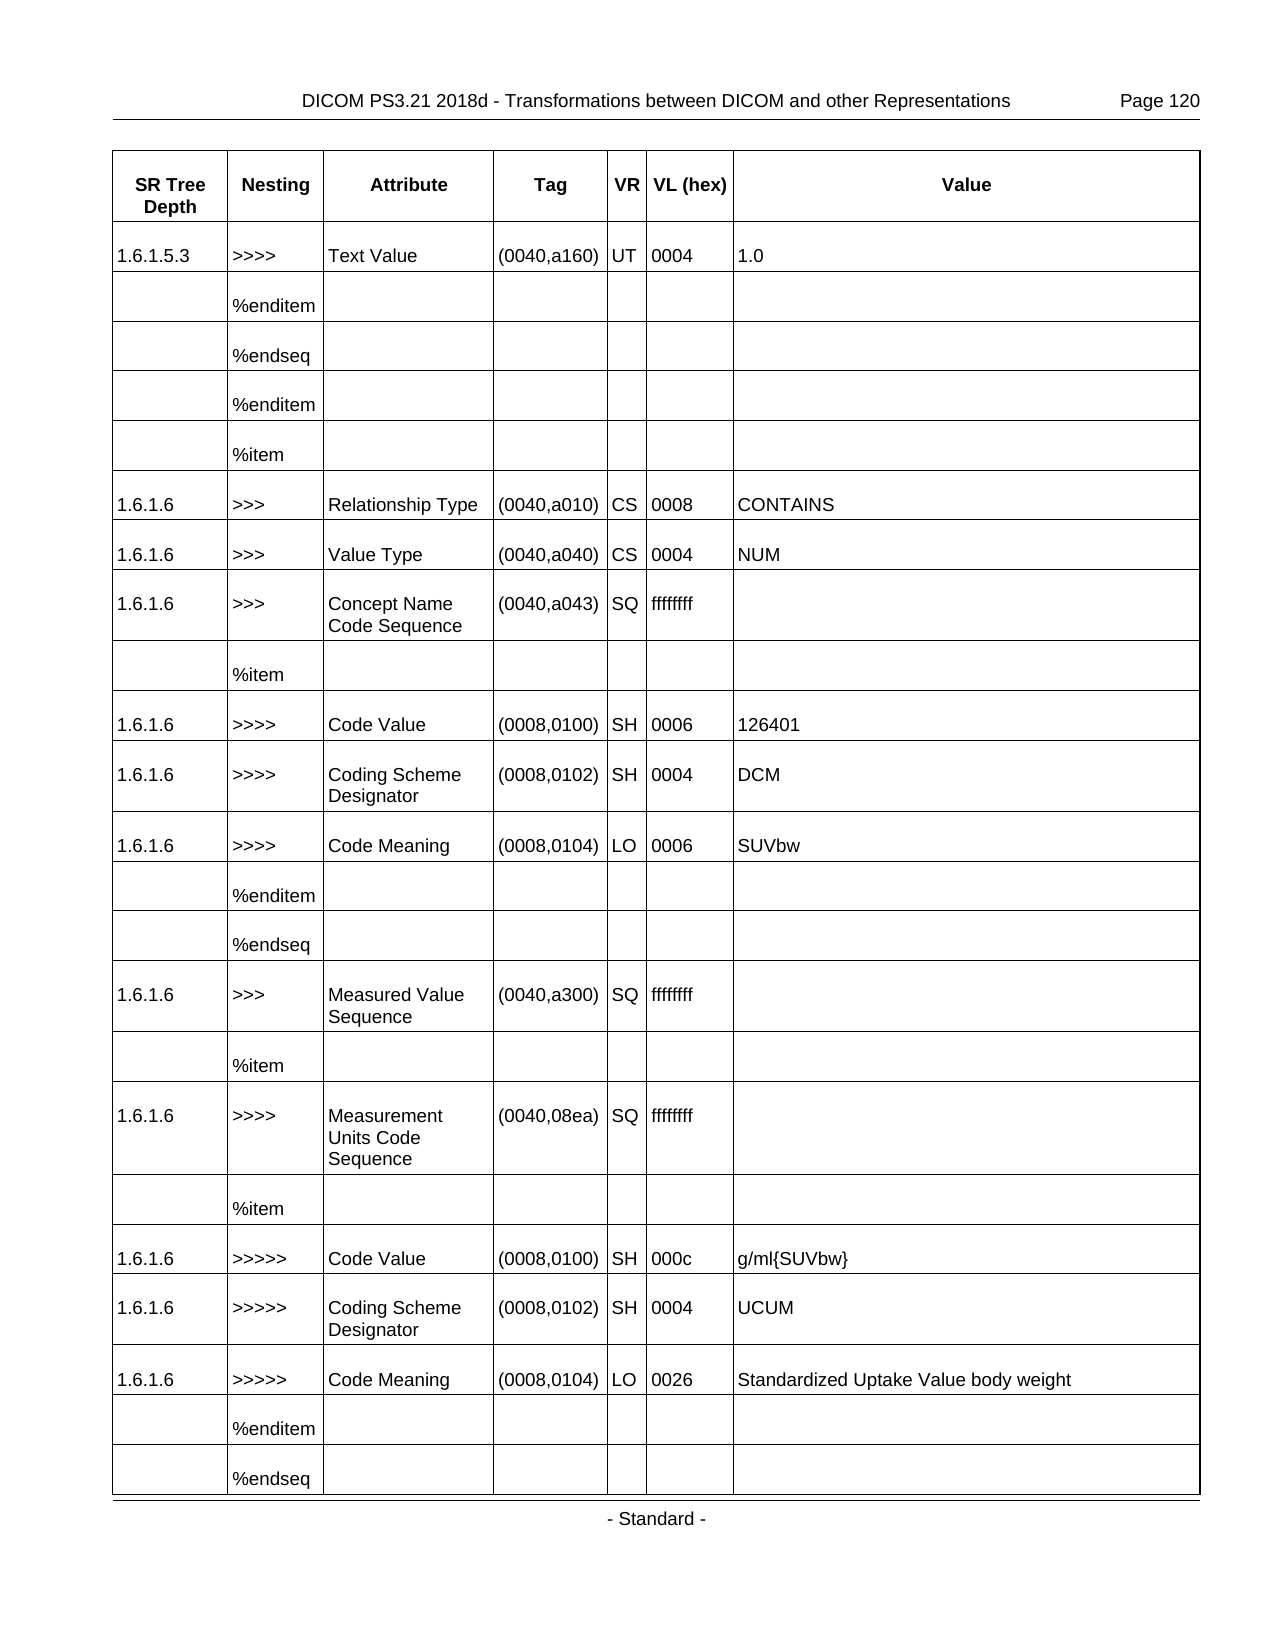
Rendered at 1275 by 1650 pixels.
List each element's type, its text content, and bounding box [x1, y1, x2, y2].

table_cell 1.6.1.6 [113, 471, 227, 519]
table_cell [113, 641, 227, 690]
table_cell [608, 1032, 646, 1081]
table_header VL (hex) [647, 151, 733, 221]
table_cell [734, 641, 1199, 690]
table_cell [324, 371, 493, 420]
table_cell %item [228, 1032, 323, 1081]
table_cell >>>>> [228, 1274, 323, 1344]
table_cell [324, 1032, 493, 1081]
table_cell %enditem [228, 272, 323, 321]
table_cell [608, 1395, 646, 1444]
table_cell SQ [608, 570, 646, 640]
table_cell 0004 [647, 520, 733, 569]
table_cell %item [228, 421, 323, 470]
table_cell (0008,0102) [494, 1274, 607, 1344]
table_cell [324, 1175, 493, 1223]
table_cell (0008,0102) [494, 741, 607, 811]
table_cell [494, 371, 607, 420]
table_cell [608, 1175, 646, 1223]
table_cell Standardized Uptake Value body weight [734, 1345, 1199, 1394]
table_cell [324, 641, 493, 690]
table_cell SH [608, 1225, 646, 1273]
table_cell Code Value [324, 1225, 493, 1273]
table_cell g/ml{SUVbw} [734, 1225, 1199, 1273]
table_cell [324, 862, 493, 910]
table_cell (0008,0100) [494, 691, 607, 740]
table_cell [647, 1395, 733, 1444]
table_cell [113, 371, 227, 420]
table_cell UT [608, 222, 646, 271]
table_cell Code Meaning [324, 812, 493, 861]
table_cell [494, 1032, 607, 1081]
table_cell 1.6.1.6 [113, 1082, 227, 1174]
table_cell [647, 371, 733, 420]
table_cell [324, 322, 493, 370]
table_cell 0006 [647, 691, 733, 740]
table_cell [113, 1395, 227, 1444]
table_header Nesting [228, 151, 323, 221]
table_cell DCM [734, 741, 1199, 811]
table_cell 1.6.1.6 [113, 691, 227, 740]
table_cell SH [608, 1274, 646, 1344]
table_cell >>> [228, 520, 323, 569]
table_cell CS [608, 520, 646, 569]
table_cell [113, 911, 227, 960]
table_cell [647, 421, 733, 470]
table_cell (0008,0104) [494, 812, 607, 861]
table_cell [608, 862, 646, 910]
table_cell 000c [647, 1225, 733, 1273]
table_cell [113, 421, 227, 470]
table_cell [734, 421, 1199, 470]
table_cell [494, 272, 607, 321]
table_cell 1.6.1.6 [113, 812, 227, 861]
table_cell 0026 [647, 1345, 733, 1394]
table_cell 1.6.1.6 [113, 1274, 227, 1344]
table_cell %endseq [228, 322, 323, 370]
table_cell [494, 1445, 607, 1493]
table_cell [734, 272, 1199, 321]
table_cell (0040,a300) [494, 961, 607, 1031]
table_cell Code Meaning [324, 1345, 493, 1394]
table_cell %endseq [228, 1445, 323, 1493]
table_cell [113, 1175, 227, 1223]
table_cell [324, 421, 493, 470]
table_cell [113, 322, 227, 370]
table_cell [734, 1445, 1199, 1493]
table_cell [734, 371, 1199, 420]
table_cell SQ [608, 961, 646, 1031]
table_cell %item [228, 641, 323, 690]
table_cell [734, 1082, 1199, 1174]
table_cell [734, 322, 1199, 370]
table_cell (0008,0100) [494, 1225, 607, 1273]
table_cell (0040,a040) [494, 520, 607, 569]
table_cell LO [608, 1345, 646, 1394]
table_cell >>>> [228, 741, 323, 811]
table_cell [647, 1445, 733, 1493]
table_cell >>>>> [228, 1225, 323, 1273]
table_cell [608, 421, 646, 470]
table_cell [734, 1032, 1199, 1081]
table_cell 1.6.1.5.3 [113, 222, 227, 271]
table_cell [647, 1032, 733, 1081]
table_cell [647, 862, 733, 910]
table_cell UCUM [734, 1274, 1199, 1344]
table_cell Measurement Units Code Sequence [324, 1082, 493, 1174]
table_cell %enditem [228, 1395, 323, 1444]
table_cell 1.6.1.6 [113, 1345, 227, 1394]
table_cell %enditem [228, 371, 323, 420]
table_header SR Tree Depth [113, 151, 227, 221]
table_cell %endseq [228, 911, 323, 960]
table_cell [608, 911, 646, 960]
table_header Tag [494, 151, 607, 221]
table_cell [324, 272, 493, 321]
table_cell Text Value [324, 222, 493, 271]
table_cell SH [608, 741, 646, 811]
table_cell Relationship Type [324, 471, 493, 519]
table_cell Value Type [324, 520, 493, 569]
table_cell [647, 1175, 733, 1223]
table_cell %enditem [228, 862, 323, 910]
table_cell [608, 371, 646, 420]
table_cell (0008,0104) [494, 1345, 607, 1394]
table_cell [494, 322, 607, 370]
table_cell >>> [228, 961, 323, 1031]
table_cell [324, 1395, 493, 1444]
table_cell [494, 641, 607, 690]
table_cell [734, 911, 1199, 960]
table_cell [734, 1175, 1199, 1223]
table_cell CS [608, 471, 646, 519]
table_cell SH [608, 691, 646, 740]
table_cell ffffffff [647, 1082, 733, 1174]
table_cell ffffffff [647, 570, 733, 640]
table_cell Code Value [324, 691, 493, 740]
table_cell (0040,a043) [494, 570, 607, 640]
table_header VR [608, 151, 646, 221]
table_cell NUM [734, 520, 1199, 569]
table_cell Coding Scheme Designator [324, 741, 493, 811]
table_cell [608, 641, 646, 690]
table_cell 1.6.1.6 [113, 741, 227, 811]
table_cell [494, 1395, 607, 1444]
table_cell [734, 961, 1199, 1031]
table_cell [734, 1395, 1199, 1444]
table_cell >>>> [228, 812, 323, 861]
table_cell [647, 911, 733, 960]
table_cell [324, 1445, 493, 1493]
table_cell 1.6.1.6 [113, 570, 227, 640]
table_cell 0008 [647, 471, 733, 519]
table_cell SUVbw [734, 812, 1199, 861]
table_cell 1.6.1.6 [113, 1225, 227, 1273]
table_cell Coding Scheme Designator [324, 1274, 493, 1344]
table_cell [494, 421, 607, 470]
table_cell >>>> [228, 1082, 323, 1174]
table_cell 0004 [647, 222, 733, 271]
table_cell 1.6.1.6 [113, 520, 227, 569]
table_cell SQ [608, 1082, 646, 1174]
table_cell Measured Value Sequence [324, 961, 493, 1031]
table_cell 126401 [734, 691, 1199, 740]
table_cell [647, 641, 733, 690]
table_cell (0040,08ea) [494, 1082, 607, 1174]
table_cell [113, 862, 227, 910]
table_cell >>>> [228, 691, 323, 740]
table_cell >>>> [228, 222, 323, 271]
table_cell [608, 272, 646, 321]
table_cell [647, 272, 733, 321]
table_cell [324, 911, 493, 960]
table_cell [113, 1445, 227, 1493]
table_cell 1.6.1.6 [113, 961, 227, 1031]
table_cell [113, 1032, 227, 1081]
table_cell LO [608, 812, 646, 861]
table_cell [113, 272, 227, 321]
table_header Attribute [324, 151, 493, 221]
table_cell [608, 1445, 646, 1493]
table_cell 0004 [647, 1274, 733, 1344]
table_cell [647, 322, 733, 370]
table_cell 0004 [647, 741, 733, 811]
table_cell %item [228, 1175, 323, 1223]
table_cell 1.0 [734, 222, 1199, 271]
table_cell 0006 [647, 812, 733, 861]
table_cell [734, 570, 1199, 640]
table_cell [734, 862, 1199, 910]
table_cell (0040,a160) [494, 222, 607, 271]
table_cell CONTAINS [734, 471, 1199, 519]
table_header Value [734, 151, 1199, 221]
table_cell [494, 911, 607, 960]
table_cell [494, 862, 607, 910]
table_cell >>> [228, 570, 323, 640]
table_cell >>> [228, 471, 323, 519]
table_cell ffffffff [647, 961, 733, 1031]
table_cell [494, 1175, 607, 1223]
table_cell (0040,a010) [494, 471, 607, 519]
table_cell >>>>> [228, 1345, 323, 1394]
table_cell Concept Name Code Sequence [324, 570, 493, 640]
table_cell [608, 322, 646, 370]
